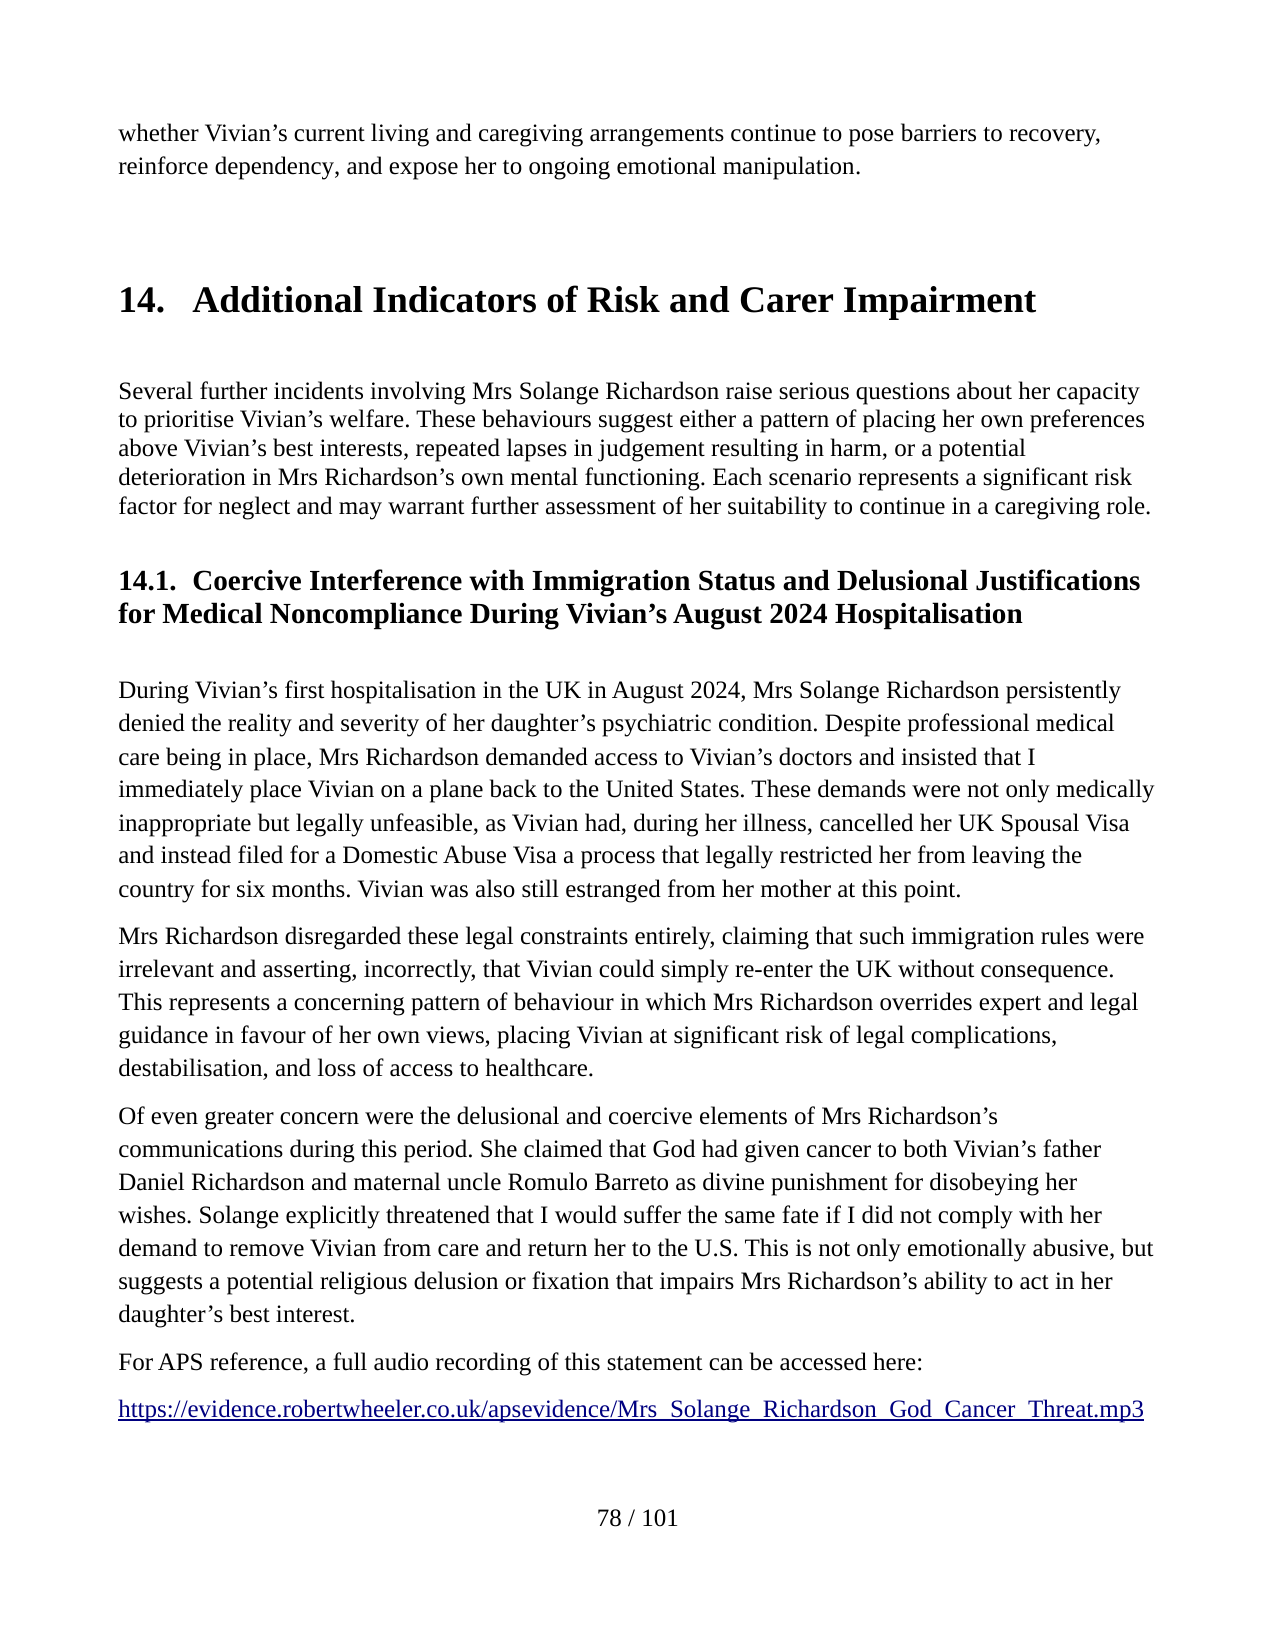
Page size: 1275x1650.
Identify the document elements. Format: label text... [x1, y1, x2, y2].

text During Vivian’s first hospitalisation in the UK in August 2024, Mrs Solange Richardson persistently denied the reality and severity of her daughter’s psychiatric condition. Despite professional medical care being in place, Mrs Richardson demanded access to Vivian’s doctors and insisted that I immediately place Vivian on a plane back to the United States. These demands were not only medically inappropriate but legally unfeasible, as Vivian had, during her illness, cancelled her UK Spousal Visa and instead filed for a Domestic Abuse Visa a process that legally restricted her from leaving the country for six months. Vivian was also still estranged from her mother at this point. [118, 642, 1157, 902]
text For APS reference, a full audio recording of this statement can be accessed here: [118, 1347, 1157, 1375]
text https://evidence.robertwheeler.co.uk/apsevidence/Mrs_Solange_Richardson_God_Cancer_Threat.mp3 [118, 1394, 1157, 1423]
subtitle Coercive Interference with Immigration Status and Delusional Justifications for Medical Noncompliance During Vivian’s August 2024 Hospitalisation [118, 563, 1157, 630]
text Mrs Richardson disregarded these legal constraints entirely, claiming that such immigration rules were irrelevant and asserting, incorrectly, that Vivian could simply re-enter the UK without consequence. This represents a concerning pattern of behaviour in which Mrs Richardson overrides expert and legal guidance in favour of her own views, placing Vivian at significant risk of legal complications, destabilisation, and loss of access to healthcare. [118, 921, 1157, 1082]
text Of even greater concern were the delusional and coercive elements of Mrs Richardson’s communications during this period. She claimed that God had given cancer to both Vivian’s father Daniel Richardson and maternal uncle Romulo Barreto as divine punishment for disobeying her wishes. Solange explicitly threatened that I would suffer the same fate if I did not comply with her demand to remove Vivian from care and return her to the U.S. This is not only emotionally abusive, but suggests a potential religious delusion or fixation that impairs Mrs Richardson’s ability to act in her daughter’s best interest. [118, 1101, 1157, 1328]
text whether Vivian’s current living and caregiving arrangements continue to pose barriers to recovery, reinforce dependency, and expose her to ongoing emotional manipulation. [118, 118, 1157, 180]
subtitle Additional Indicators of Risk and Carer Impairment [118, 277, 1157, 363]
text Several further incidents involving Mrs Solange Richardson raise serious questions about her capacity to prioritise Vivian’s welfare. These behaviours suggest either a pattern of placing her own preferences above Vivian’s best interests, repeated lapses in judgement resulting in harm, or a potential deterioration in Mrs Richardson’s own mental functioning. Each scenario represents a significant risk factor for neglect and may warrant further assessment of her suitability to continue in a caregiving role. [118, 376, 1157, 519]
